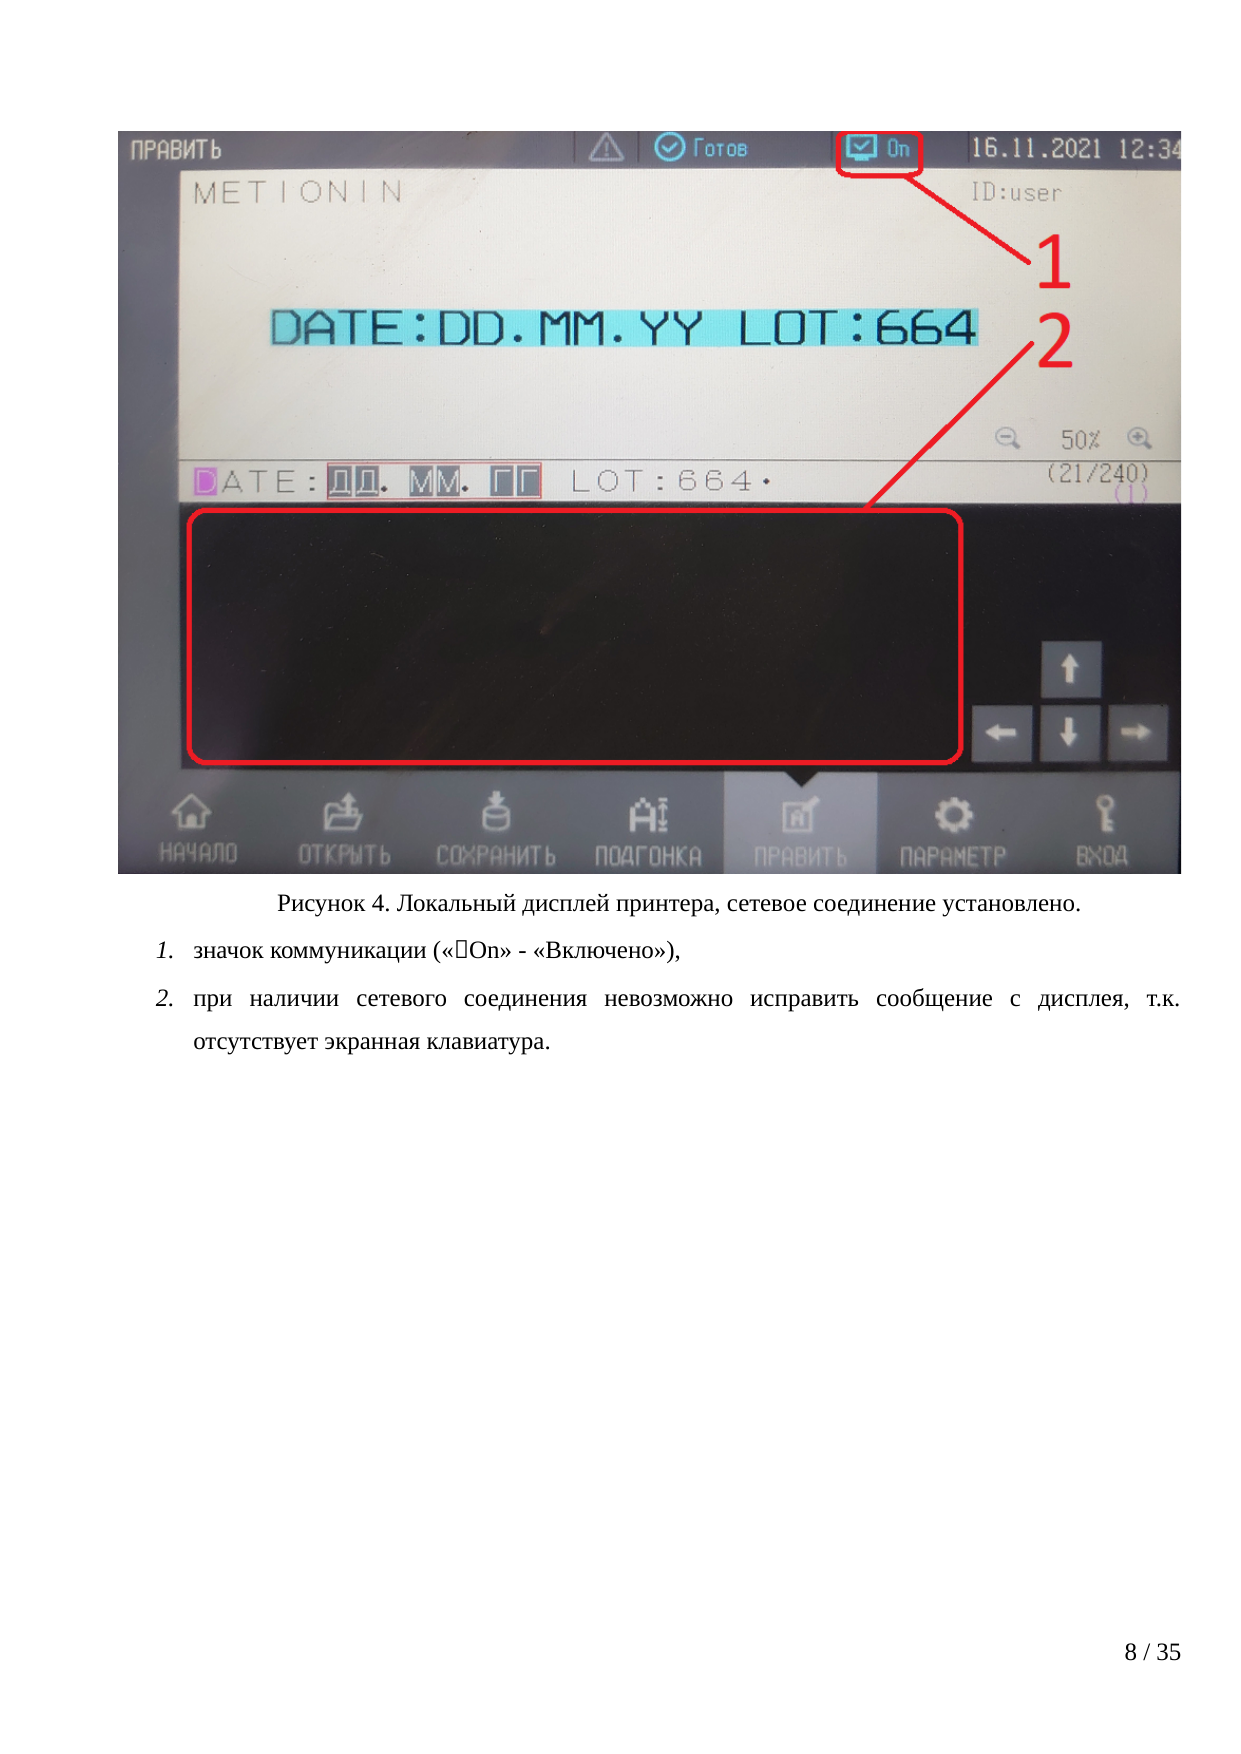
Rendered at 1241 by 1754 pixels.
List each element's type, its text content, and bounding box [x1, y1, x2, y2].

list при наличии сетевого соединения невозможно исправить сообщение с дисплея, т.к. отсутствует экранная клавиатура. [156, 983, 1181, 1054]
picture [118, 131, 1182, 874]
list значок коммуникации («On» - «Включено»), [156, 932, 1181, 966]
text Рисунок 4. Локальный дисплей принтера, сетевое соединение установлено. [118, 888, 1181, 917]
